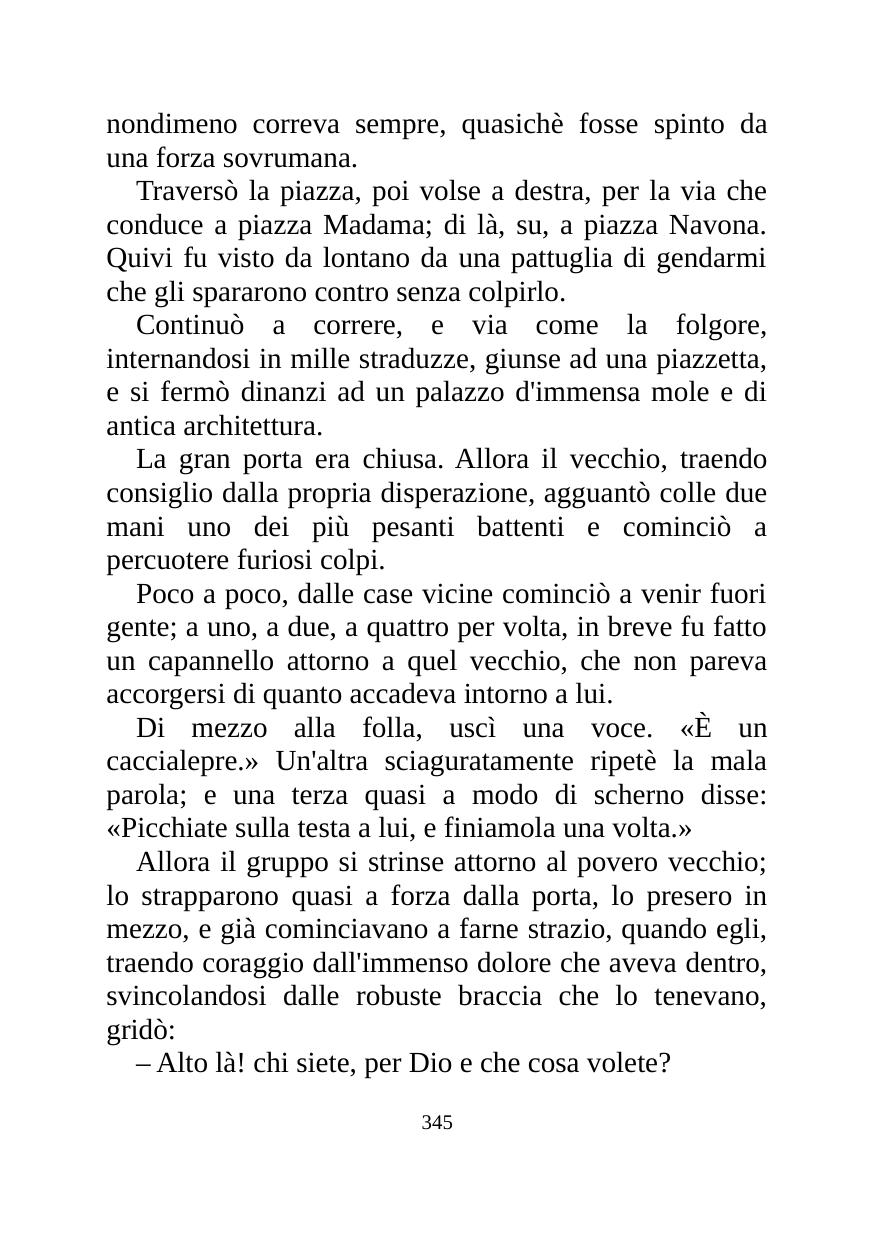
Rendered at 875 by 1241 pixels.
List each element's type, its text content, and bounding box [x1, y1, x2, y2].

text – Alto là! chi siete, per Dio e che cosa volete? [106, 1045, 768, 1079]
text Allora il gruppo si strinse attorno al povero vecchio; lo strapparono quasi a forza dalla porta, lo presero in mezzo, e già cominciavano a farne strazio, quando egli, traendo coraggio dall'immenso dolore che aveva dentro, svincolandosi dalle robuste braccia che lo tenevano, gridò: [106, 844, 768, 1045]
text nondimeno correva sempre, quasichè fosse spinto da una forza sovrumana. [106, 106, 768, 173]
text La gran porta era chiusa. Allora il vecchio, traendo consiglio dalla propria disperazione, agguantò colle due mani uno dei più pesanti battenti e cominciò a percuotere furiosi colpi. [106, 442, 768, 576]
text Di mezzo alla folla, uscì una voce. «È un caccialepre.» Un'altra sciaguratamente ripetè la mala parola; e una terza quasi a modo di scherno disse: «Picchiate sulla testa a lui, e finiamola una volta.» [106, 710, 768, 844]
text Continuò a correre, e via come la folgore, internandosi in mille straduzze, giunse ad una piazzetta, e si fermò dinanzi ad un palazzo d'immensa mole e di antica architettura. [106, 307, 768, 442]
text Traversò la piazza, poi volse a destra, per la via che conduce a piazza Madama; di là, su, a piazza Navona. Quivi fu visto da lontano da una pattuglia di gendarmi che gli spararono contro senza colpirlo. [106, 173, 768, 307]
text Poco a poco, dalle case vicine cominciò a venir fuori gente; a uno, a due, a quattro per volta, in breve fu fatto un capannello attorno a quel vecchio, che non pareva accorgersi di quanto accadeva intorno a lui. [106, 576, 768, 710]
